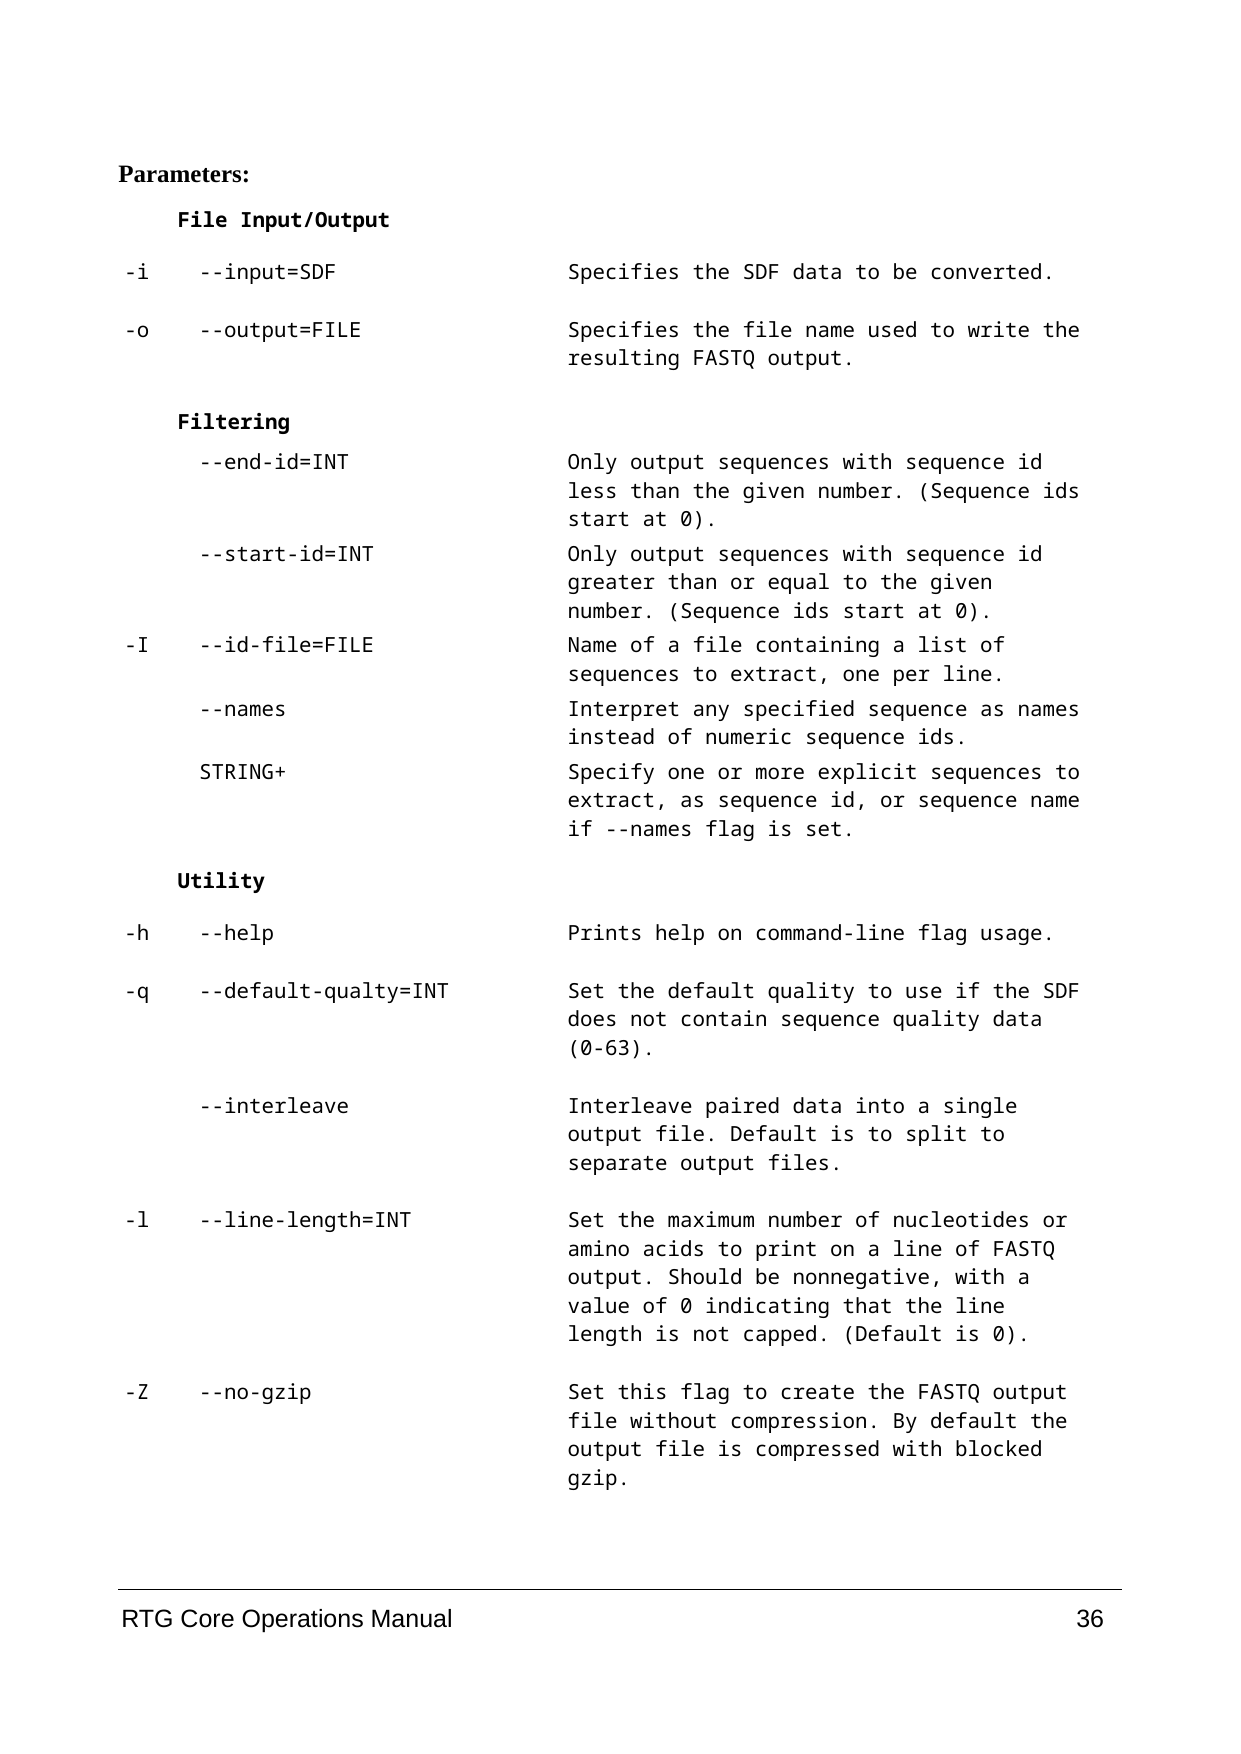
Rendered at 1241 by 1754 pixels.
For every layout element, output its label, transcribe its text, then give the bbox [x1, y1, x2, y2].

table_cell -I [118, 631, 193, 694]
table_cell Interleave paired data into a single output file. Default is to split to separate output files. [561, 1079, 1093, 1194]
table_cell --no-gzip [193, 1366, 561, 1509]
table_cell --id-file=FILE [193, 631, 561, 694]
table_header -h [118, 906, 193, 964]
table_cell -o [118, 303, 193, 389]
table_cell [118, 1079, 193, 1194]
table_header -i [118, 245, 193, 303]
table_cell Interpret any specified sequence as names instead of numeric sequence ids. [561, 694, 1093, 757]
table_cell Specify one or more explicit sequences to extract, as sequence id, or sequence name if --names flag is set. [561, 757, 1093, 848]
table_cell -Z [118, 1366, 193, 1509]
table_cell Set this flag to create the FASTQ output file without compression. By default the output file is compressed with blocked gzip. [561, 1366, 1093, 1509]
table_header --end-id=INT [193, 448, 561, 539]
table_cell --start-id=INT [193, 539, 561, 631]
table_cell --output=FILE [193, 303, 561, 389]
table_header Only output sequences with sequence id less than the given number. (Sequence ids start at 0). [561, 448, 1093, 539]
table_cell --interleave [193, 1079, 561, 1194]
table_cell STRING+ [193, 757, 561, 848]
table_cell Only output sequences with sequence id greater than or equal to the given number. (Sequence ids start at 0). [561, 539, 1093, 631]
subtitle Parameters: [118, 159, 1122, 187]
table_cell --line-length=INT [193, 1194, 561, 1366]
table_header [118, 448, 193, 539]
table_cell Name of a file containing a list of sequences to extract, one per line. [561, 631, 1093, 694]
table_cell [118, 539, 193, 631]
table_cell [118, 757, 193, 848]
table_header Prints help on command-line flag usage. [561, 906, 1093, 964]
table_header Specifies the SDF data to be converted. [561, 245, 1093, 303]
table_header --help [193, 906, 561, 964]
text Filtering [177, 407, 1122, 436]
table_cell -l [118, 1194, 193, 1366]
table_cell Set the maximum number of nucleotides or amino acids to print on a line of FASTQ output. Should be nonnegative, with a value of 0 indicating that the line length is not capped. (Default is 0). [561, 1194, 1093, 1366]
table_cell --default-qualty=INT [193, 964, 561, 1079]
table_header --input=SDF [193, 245, 561, 303]
text Utility [177, 866, 1122, 894]
table_cell Specifies the file name used to write the resulting FASTQ output. [561, 303, 1093, 389]
table_cell Set the default quality to use if the SDF does not contain sequence quality data (0-63). [561, 964, 1093, 1079]
table_cell -q [118, 964, 193, 1079]
table_cell [118, 694, 193, 757]
table_cell --names [193, 694, 561, 757]
text File Input/Output [177, 205, 1122, 233]
